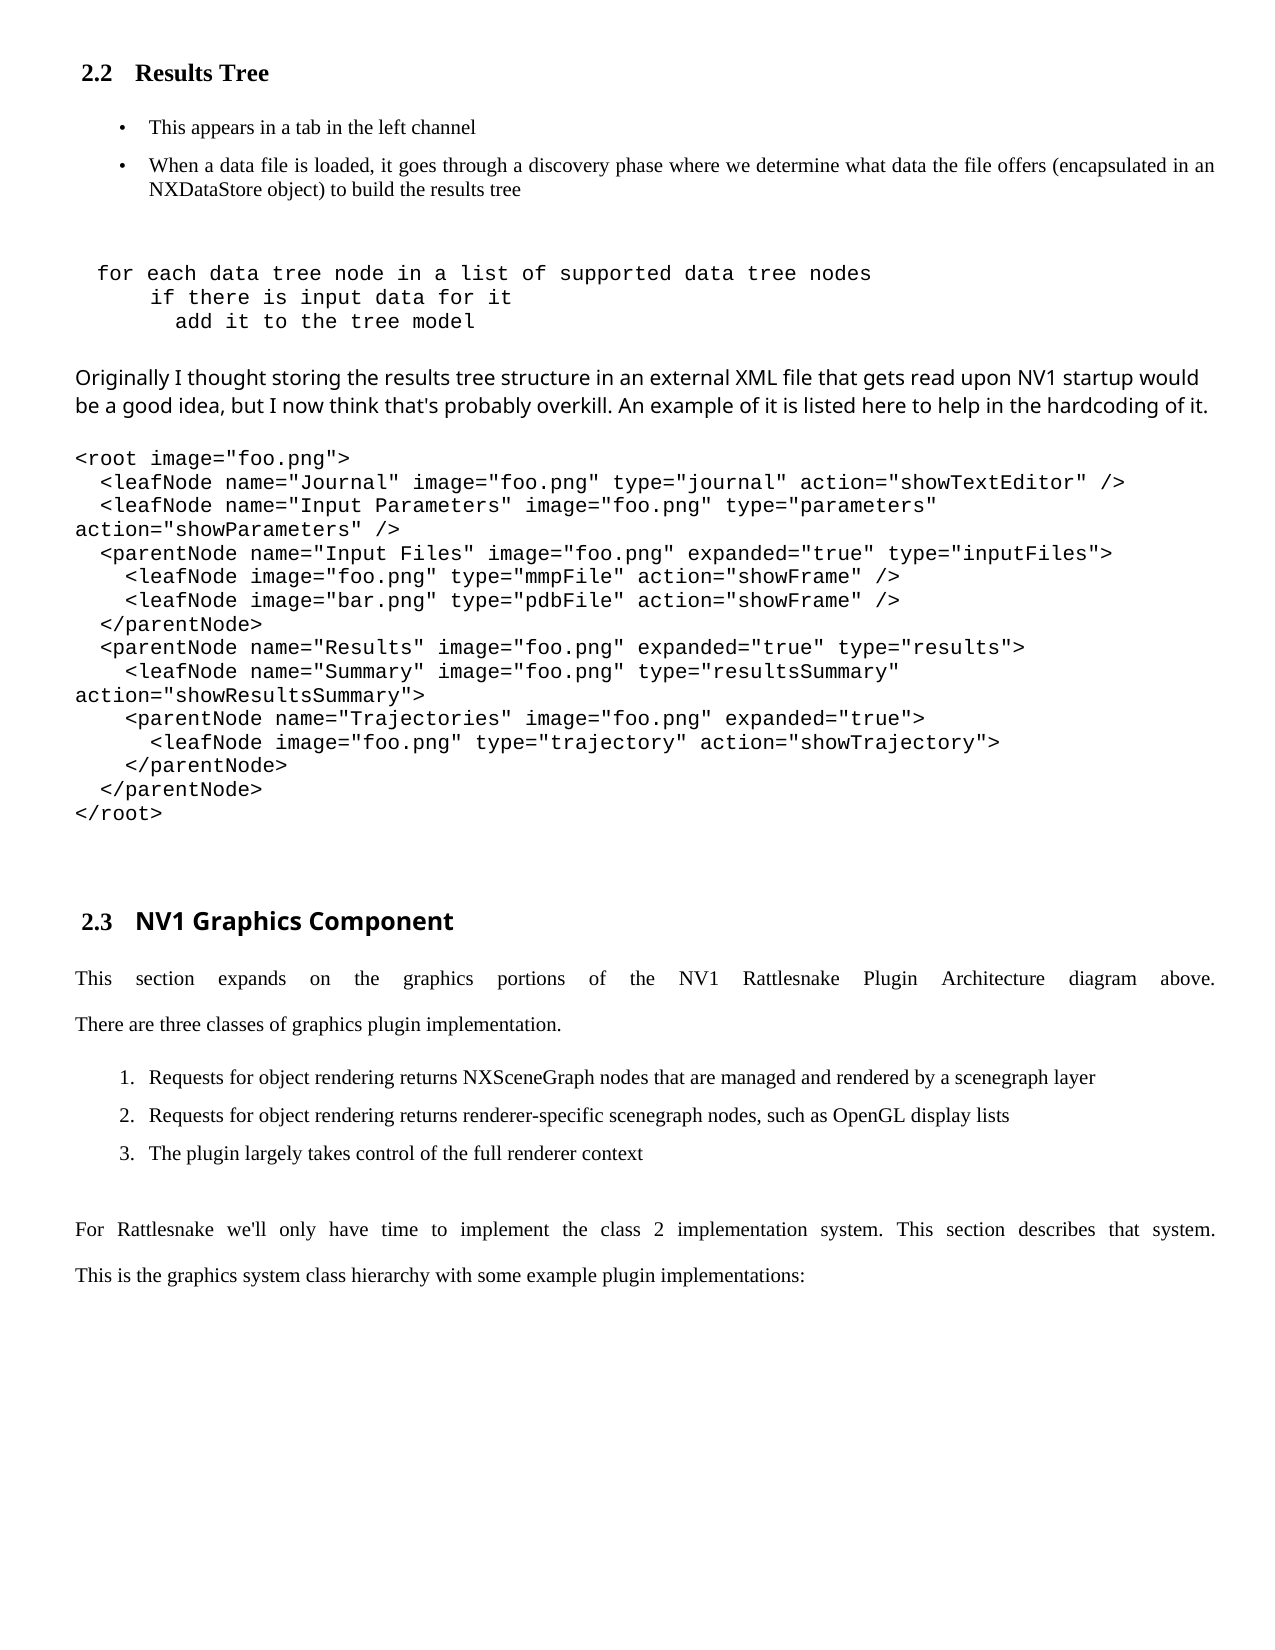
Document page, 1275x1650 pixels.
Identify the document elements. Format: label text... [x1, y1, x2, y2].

subtitle Results Tree [75, 59, 1217, 87]
text For Rattlesnake we'll only have time to implement the class 2 implementation system. This section describes that system. This is the graphics system class hierarchy with some example plugin implementations: [75, 1195, 1217, 1287]
list The plugin largely takes control of the full renderer context [119, 1142, 1217, 1165]
subtitle NV1 Graphics Component [75, 903, 1217, 938]
text for each data tree node in a list of supported data tree nodes if there is input data for it add it to the tree model Originally I thought storing the results tree structure in an external XML file that gets read upon NV1 startup would be a good idea, but I now think that's probably overkill. An example of it is listed here to help in the hardcoding of it. <root image="foo.png"> <leafNode name="Journal" image="foo.png" type="journal" action="showTextEditor" /> <leafNode name="Input Parameters" image="foo.png" type="parameters" action="showParameters" /> <parentNode name="Input Files" image="foo.png" expanded="true" type="inputFiles"> <leafNode image="foo.png" type="mmpFile" action="showFrame" /> <leafNode image="bar.png" type="pdbFile" action="showFrame" /> </parentNode> <parentNode name="Results" image="foo.png" expanded="true" type="results"> <leafNode name="Summary" image="foo.png" type="resultsSummary" action="showResultsSummary"> <parentNode name="Trajectories" image="foo.png" expanded="true"> <leafNode image="foo.png" type="trajectory" action="showTrajectory"> </parentNode> </parentNode> </root> [75, 230, 1217, 878]
text This section expands on the graphics portions of the NV1 Rattlesnake Plugin Architecture diagram above. There are three classes of graphics plugin implementation. [75, 967, 1217, 1036]
list Requests for object rendering returns NXSceneGraph nodes that are managed and rendered by a scenegraph layer [119, 1066, 1217, 1089]
list When a data file is loaded, it goes through a discovery phase where we determine what data the file offers (encapsulated in an NXDataStore object) to build the results tree [119, 154, 1217, 201]
list This appears in a tab in the left channel [119, 116, 1217, 139]
list Requests for object rendering returns renderer-specific scenegraph nodes, such as OpenGL display lists [119, 1104, 1217, 1127]
